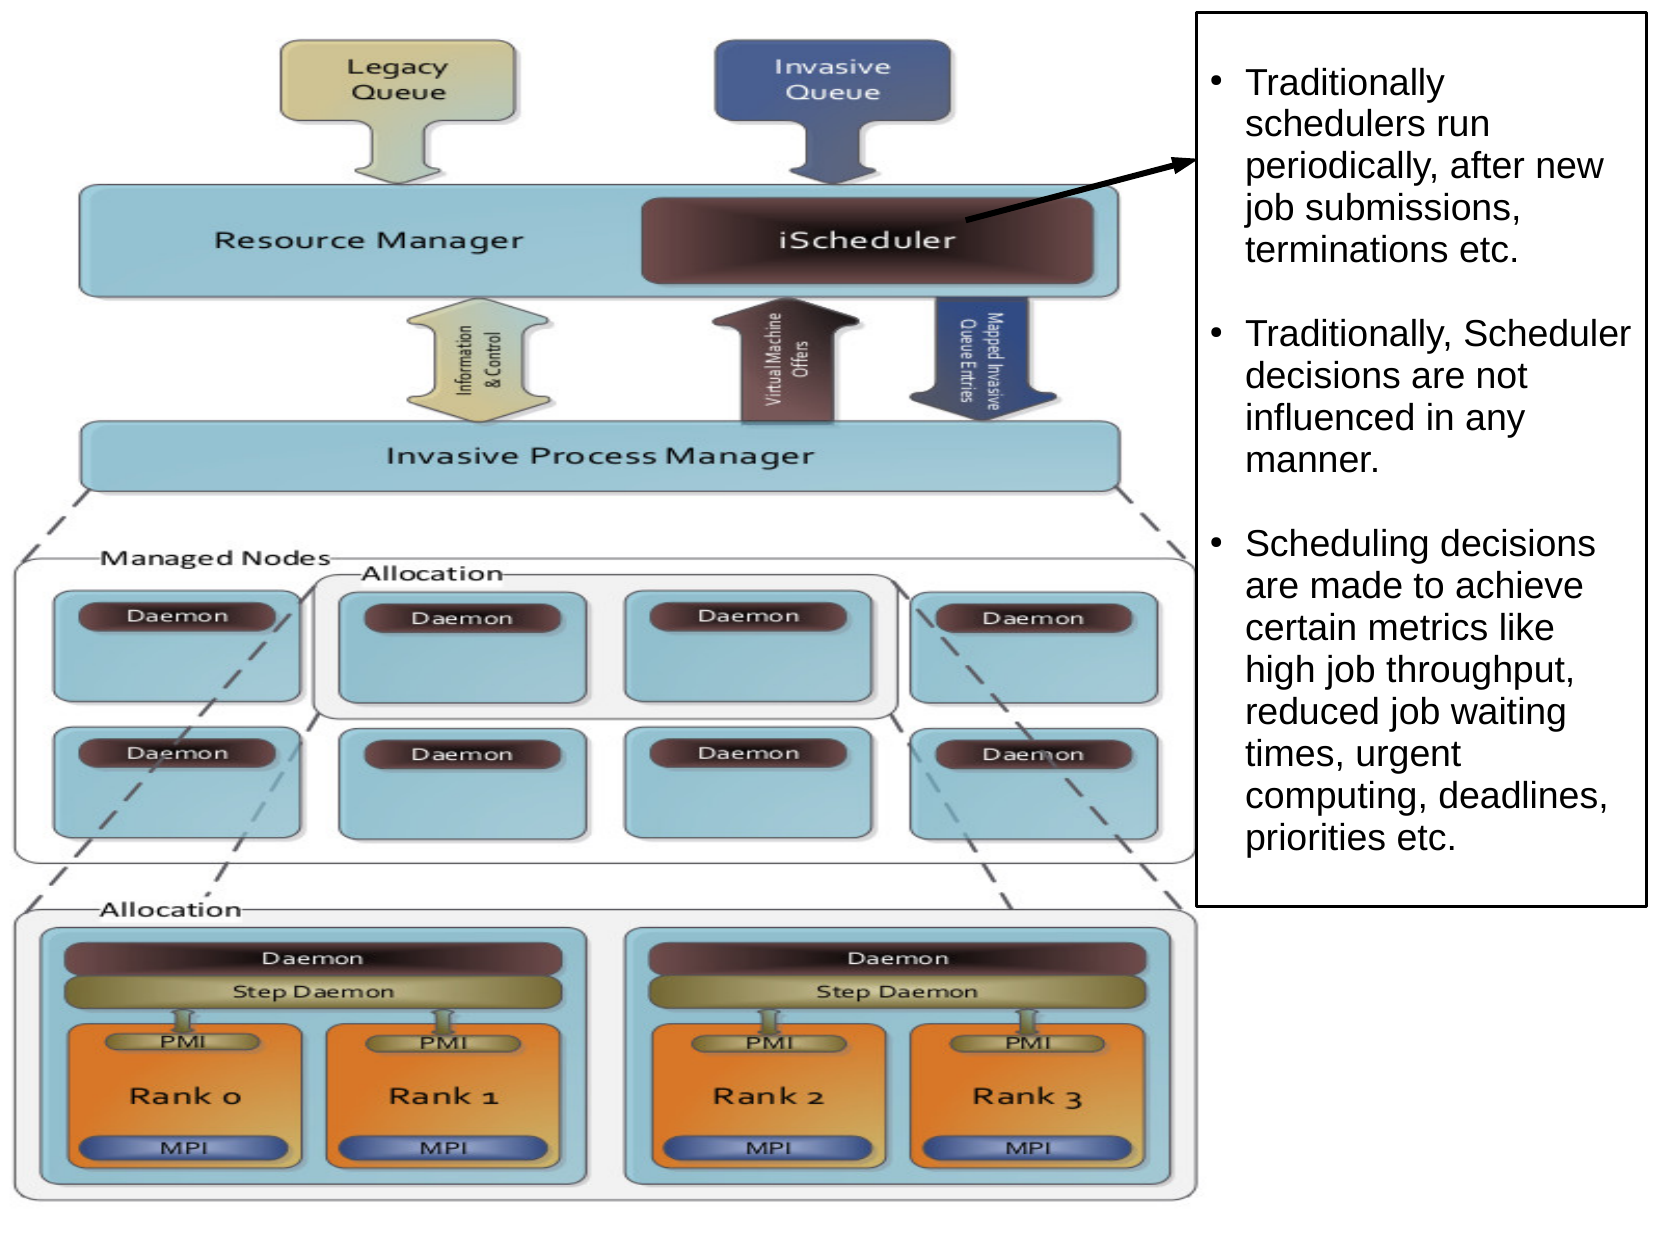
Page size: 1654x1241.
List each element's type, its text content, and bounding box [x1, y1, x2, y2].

picture [0, 7, 1265, 1235]
text_box Traditionally schedulers run periodically, after new job submissions, terminations etc. Traditionally, Scheduler decisions are not influenced in any manner. Scheduling decisions are made to achieve certain metrics like high job throughput, reduced job waiting times, urgent computing, deadlines, priorities etc. [1196, 12, 1647, 907]
